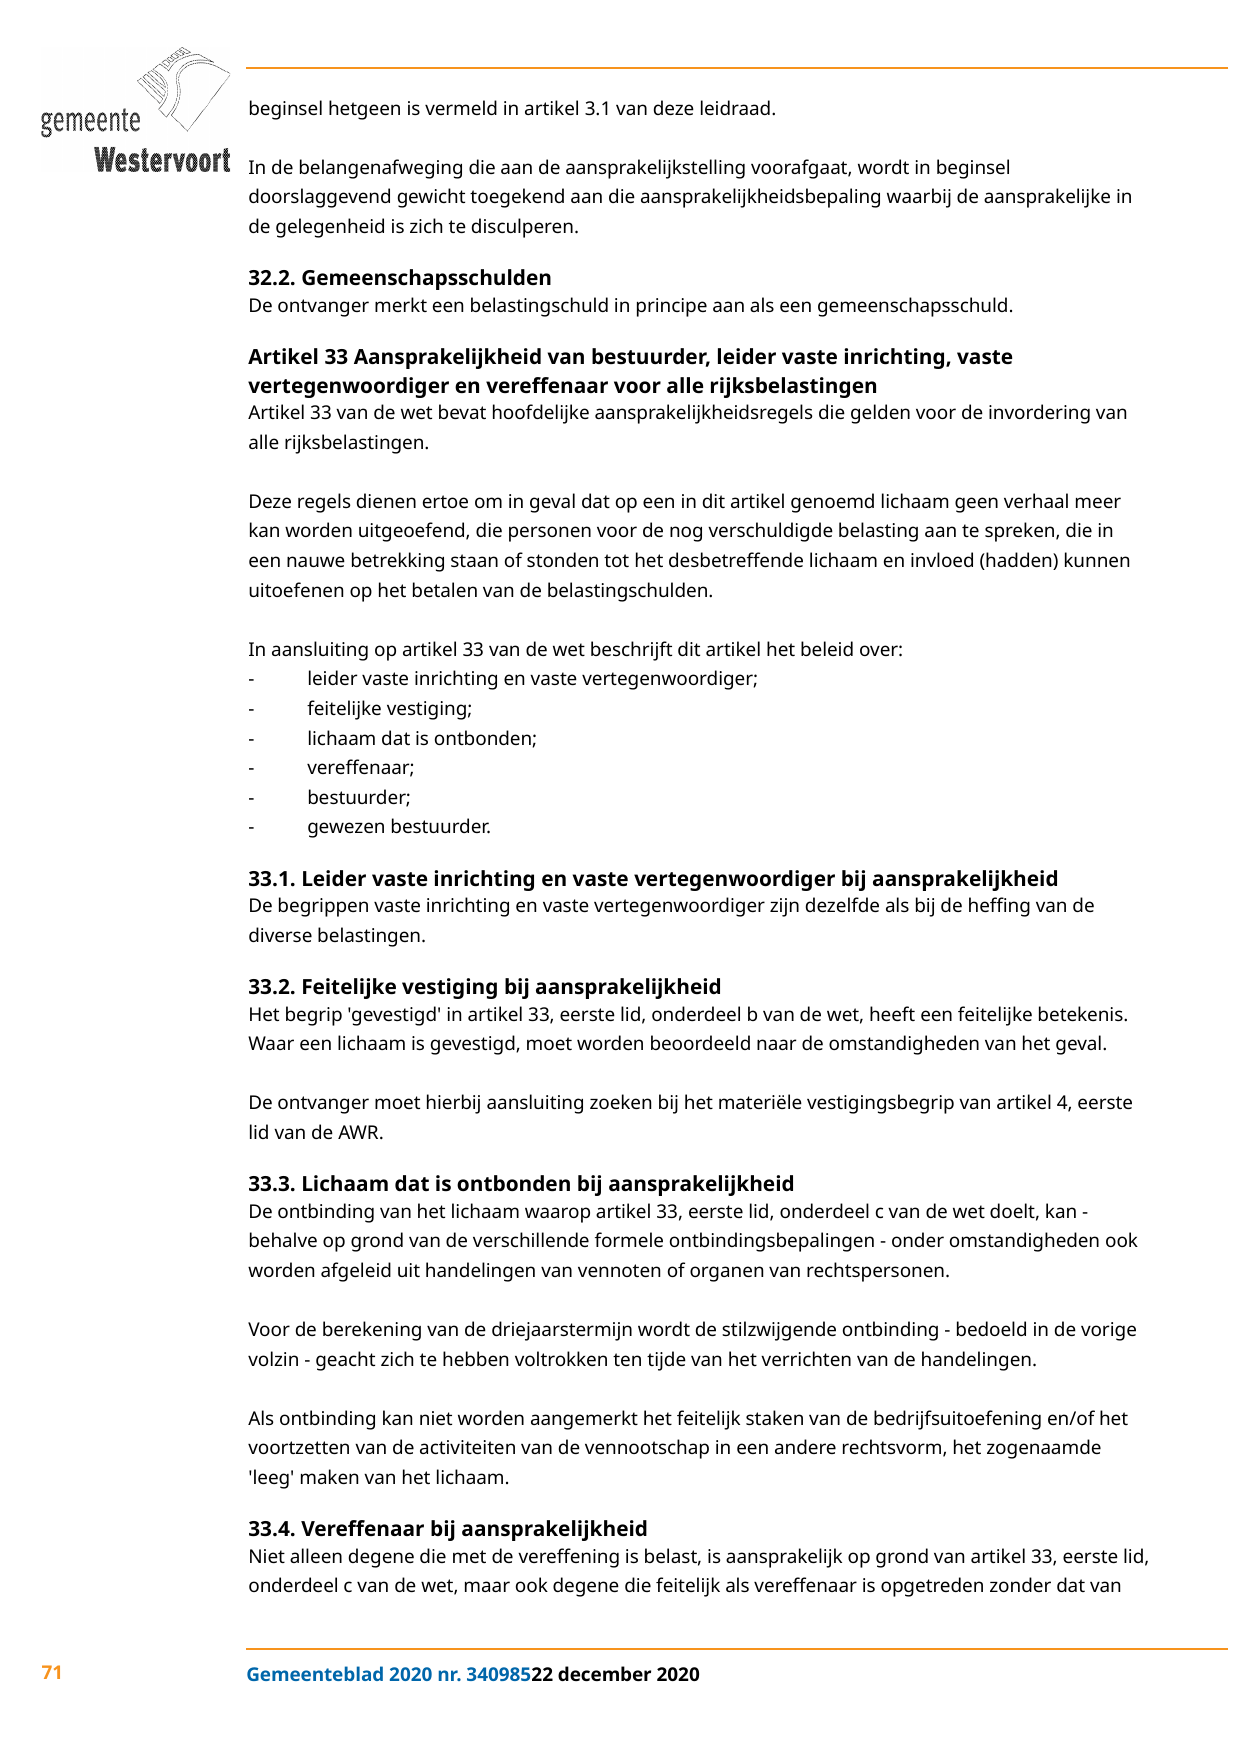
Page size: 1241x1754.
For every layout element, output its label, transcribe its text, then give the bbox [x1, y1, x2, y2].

text Als ontbinding kan niet worden aangemerkt het feitelijk staken van de bedrijfsuitoefening en/of het voortzetten van de activiteiten van de vennootschap in een andere rechtsvorm, het zogenaamde 'leeg' maken van het lichaam. [248, 1405, 1152, 1490]
text 33.2. Feitelijke vestiging bij aansprakelijkheid [248, 972, 1152, 1001]
list bestuurder; [248, 784, 1152, 809]
text 32.2. Gemeenschapsschulden [248, 263, 1152, 292]
text 33.4. Vereffenaar bij aansprakelijkheid [248, 1514, 1152, 1543]
text Deze regels dienen ertoe om in geval dat op een in dit artikel genoemd lichaam geen verhaal meer kan worden uitgeoefend, die personen voor de nog verschuldigde belasting aan te spreken, die in een nauwe betrekking staan of stonden tot het desbetreffende lichaam en invloed (hadden) kunnen uitoefenen op het betalen van de belastingschulden. [248, 488, 1152, 602]
text Artikel 33 Aansprakelijkheid van bestuurder, leider vaste inrichting, vaste vertegenwoordiger en vereffenaar voor alle rijksbelastingen [248, 342, 1152, 399]
list lichaam dat is ontbonden; [248, 725, 1152, 750]
list leider vaste inrichting en vaste vertegenwoordiger; [248, 666, 1152, 691]
text beginsel hetgeen is vermeld in artikel 3.1 van deze leidraad. [248, 95, 1152, 121]
text De ontvanger moet hierbij aansluiting zoeken bij het materiële vestigingsbegrip van artikel 4, eerste lid van de AWR. [248, 1089, 1152, 1145]
text Voor de berekening van de driejaarstermijn wordt de stilzwijgende ontbinding - bedoeld in de vorige volzin - geacht zich te hebben voltrokken ten tijde van het verrichten van de handelingen. [248, 1316, 1152, 1372]
list vereffenaar; [248, 754, 1152, 780]
picture [41, 47, 231, 172]
text Niet alleen degene die met de vereffening is belast, is aansprakelijk op grond van artikel 33, eerste lid, onderdeel c van de wet, maar ook degene die feitelijk als vereffenaar is opgetreden zonder dat van [248, 1543, 1152, 1598]
text 33.1. Leider vaste inrichting en vaste vertegenwoordiger bij aansprakelijkheid [248, 864, 1152, 892]
text In de belangenafweging die aan de aansprakelijkstelling voorafgaat, wordt in beginsel doorslaggevend gewicht toegekend aan die aansprakelijkheidsbepaling waarbij de aansprakelijke in de gelegenheid is zich te disculperen. [248, 154, 1152, 239]
text 33.3. Lichaam dat is ontbonden bij aansprakelijkheid [248, 1169, 1152, 1198]
text De ontvanger merkt een belastingschuld in principe aan als een gemeenschapsschuld. [248, 292, 1152, 318]
text In aansluiting op artikel 33 van de wet beschrijft dit artikel het beleid over: [248, 636, 1152, 662]
text De begrippen vaste inrichting en vaste vertegenwoordiger zijn dezelfde als bij de heffing van de diverse belastingen. [248, 892, 1152, 948]
list feitelijke vestiging; [248, 695, 1152, 721]
text Het begrip 'gevestigd' in artikel 33, eerste lid, onderdeel b van de wet, heeft een feitelijke betekenis. Waar een lichaam is gevestigd, moet worden beoordeeld naar de omstandigheden van het geval. [248, 1001, 1152, 1056]
text De ontbinding van het lichaam waarop artikel 33, eerste lid, onderdeel c van de wet doelt, kan - behalve op grond van de verschillende formele ontbindingsbepalingen - onder omstandigheden ook worden afgeleid uit handelingen van vennoten of organen van rechtspersonen. [248, 1198, 1152, 1283]
text Artikel 33 van de wet bevat hoofdelijke aansprakelijkheidsregels die gelden voor de invordering van alle rijksbelastingen. [248, 399, 1152, 454]
list gewezen bestuurder. [248, 813, 1152, 839]
